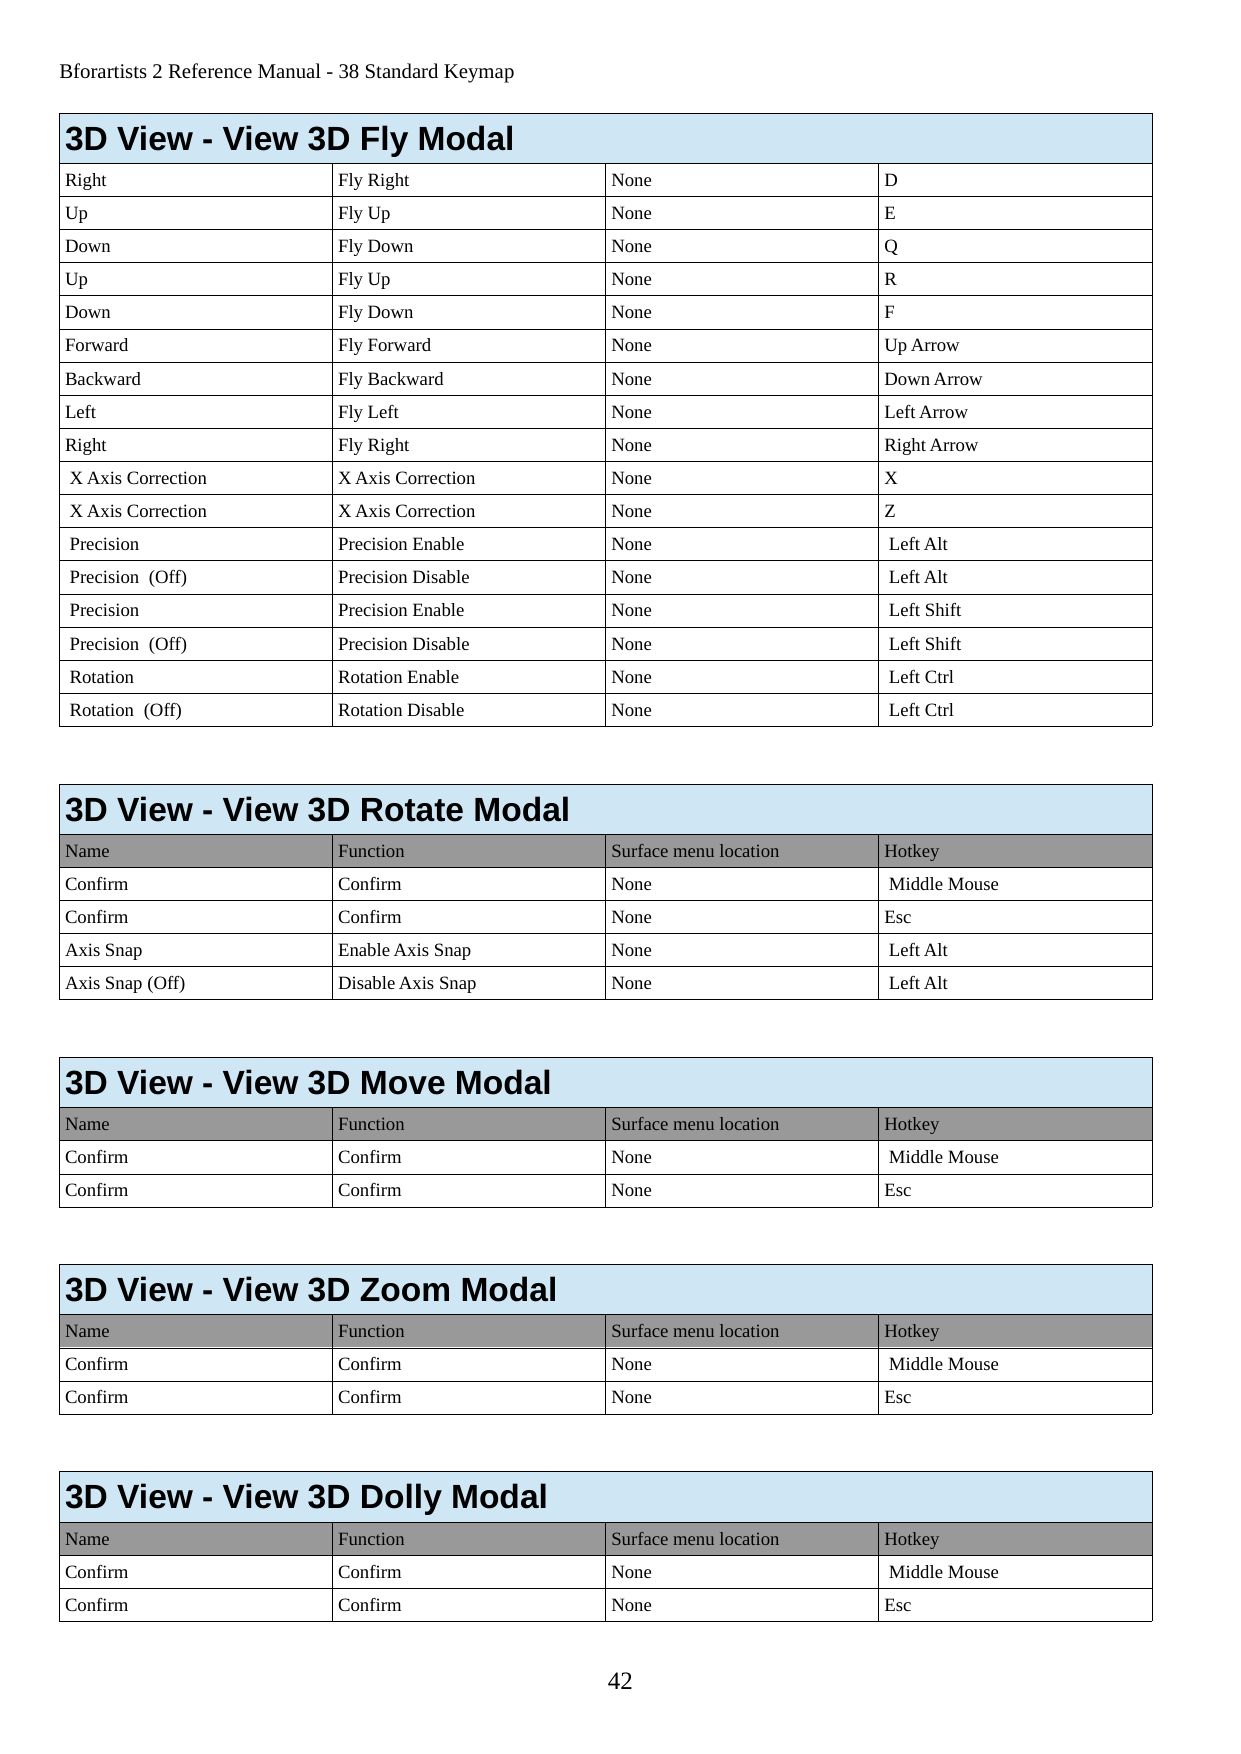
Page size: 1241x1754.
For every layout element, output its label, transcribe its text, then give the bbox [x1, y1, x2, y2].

table_cell Confirm [333, 1175, 605, 1207]
table_cell R [879, 263, 1152, 295]
table_cell None [606, 901, 878, 933]
table_cell E [879, 197, 1152, 229]
table_cell Function [333, 835, 605, 867]
table_cell Precision Disable [333, 628, 605, 660]
table_cell Confirm [333, 1589, 605, 1621]
table_cell Precision Enable [333, 528, 605, 560]
table_cell Enable Axis Snap [333, 934, 605, 966]
table_cell X Axis Correction [60, 462, 332, 494]
table_cell None [606, 967, 878, 999]
table_header 3D View - View 3D Move Modal [60, 1058, 1152, 1107]
table_cell X [879, 462, 1152, 494]
table_cell None [606, 661, 878, 693]
table_cell Fly Backward [333, 363, 605, 395]
table_cell Hotkey [879, 1523, 1152, 1555]
table_cell Confirm [333, 1141, 605, 1173]
table_cell Esc [879, 1175, 1152, 1207]
table_cell None [606, 230, 878, 262]
table_cell Right Arrow [879, 429, 1152, 461]
table_cell Fly Forward [333, 330, 605, 362]
table_cell Confirm [333, 1382, 605, 1414]
table_cell None [606, 1141, 878, 1173]
table_cell Esc [879, 901, 1152, 933]
table_cell None [606, 263, 878, 295]
table_cell None [606, 1349, 878, 1381]
table_cell Name [60, 1108, 332, 1140]
table_cell Hotkey [879, 835, 1152, 867]
table_cell Function [333, 1108, 605, 1140]
table_cell Esc [879, 1589, 1152, 1621]
table_cell Esc [879, 1382, 1152, 1414]
table_cell Hotkey [879, 1315, 1152, 1347]
table_cell Confirm [60, 1349, 332, 1381]
table_header 3D View - View 3D Fly Modal [60, 114, 1152, 163]
table_cell None [606, 528, 878, 560]
table_cell Q [879, 230, 1152, 262]
table_cell Left Shift [879, 595, 1152, 627]
table_cell Down Arrow [879, 363, 1152, 395]
table_cell Rotation Disable [333, 694, 605, 726]
table_cell Precision [60, 528, 332, 560]
table_cell None [606, 296, 878, 328]
table_cell Confirm [60, 1175, 332, 1207]
table_cell Rotation [60, 661, 332, 693]
table_cell Fly Down [333, 230, 605, 262]
table_cell Confirm [60, 1141, 332, 1173]
table_cell Confirm [60, 1589, 332, 1621]
table_cell None [606, 934, 878, 966]
table_cell None [606, 1589, 878, 1621]
table_cell Surface menu location [606, 1523, 878, 1555]
table_cell Function [333, 1523, 605, 1555]
table_cell Middle Mouse [879, 868, 1152, 900]
table_cell Confirm [333, 1556, 605, 1588]
table_cell Left Alt [879, 561, 1152, 593]
table_cell None [606, 164, 878, 196]
table_cell Confirm [333, 1349, 605, 1381]
table_cell Confirm [60, 901, 332, 933]
table_cell Backward [60, 363, 332, 395]
table_cell Left Shift [879, 628, 1152, 660]
table_cell Confirm [60, 1382, 332, 1414]
table_cell Left Ctrl [879, 694, 1152, 726]
table_cell Axis Snap [60, 934, 332, 966]
table_cell X Axis Correction [333, 462, 605, 494]
table_cell Down [60, 230, 332, 262]
table_cell Precision Enable [333, 595, 605, 627]
table_cell Up [60, 197, 332, 229]
table_cell None [606, 868, 878, 900]
table_cell Confirm [60, 1556, 332, 1588]
table_cell None [606, 363, 878, 395]
table_cell Left Alt [879, 967, 1152, 999]
table_cell Disable Axis Snap [333, 967, 605, 999]
table_cell Middle Mouse [879, 1349, 1152, 1381]
table_cell Name [60, 835, 332, 867]
table_cell None [606, 694, 878, 726]
table_cell None [606, 1382, 878, 1414]
table_cell Right [60, 164, 332, 196]
table_cell Surface menu location [606, 835, 878, 867]
table_cell X Axis Correction [60, 495, 332, 527]
table_cell Axis Snap (Off) [60, 967, 332, 999]
table_cell Surface menu location [606, 1108, 878, 1140]
table_cell None [606, 1556, 878, 1588]
table_cell Left Ctrl [879, 661, 1152, 693]
table_cell Z [879, 495, 1152, 527]
table_cell Precision Disable [333, 561, 605, 593]
table_cell None [606, 1175, 878, 1207]
table_cell Left Alt [879, 528, 1152, 560]
table_cell Fly Down [333, 296, 605, 328]
table_cell Down [60, 296, 332, 328]
table_cell Function [333, 1315, 605, 1347]
table_cell Forward [60, 330, 332, 362]
table_cell Left Arrow [879, 396, 1152, 428]
table_cell Surface menu location [606, 1315, 878, 1347]
table_cell Up Arrow [879, 330, 1152, 362]
table_cell Middle Mouse [879, 1556, 1152, 1588]
table_cell Precision [60, 595, 332, 627]
table_cell None [606, 429, 878, 461]
table_cell Fly Left [333, 396, 605, 428]
table_cell None [606, 561, 878, 593]
table_cell Right [60, 429, 332, 461]
table_cell Fly Right [333, 164, 605, 196]
table_cell Left [60, 396, 332, 428]
table_cell Fly Up [333, 263, 605, 295]
table_cell Fly Right [333, 429, 605, 461]
table_cell None [606, 396, 878, 428]
table_cell Name [60, 1315, 332, 1347]
table_cell None [606, 462, 878, 494]
table_cell None [606, 595, 878, 627]
table_cell Precision (Off) [60, 561, 332, 593]
table_cell Up [60, 263, 332, 295]
table_cell D [879, 164, 1152, 196]
table_cell Rotation (Off) [60, 694, 332, 726]
table_header 3D View - View 3D Zoom Modal [60, 1265, 1152, 1314]
table_cell Middle Mouse [879, 1141, 1152, 1173]
table_cell Precision (Off) [60, 628, 332, 660]
table_cell Left Alt [879, 934, 1152, 966]
table_cell Confirm [333, 868, 605, 900]
table_cell None [606, 495, 878, 527]
table_header 3D View - View 3D Rotate Modal [60, 785, 1152, 834]
table_cell None [606, 330, 878, 362]
table_cell X Axis Correction [333, 495, 605, 527]
table_cell F [879, 296, 1152, 328]
table_cell Confirm [60, 868, 332, 900]
table_cell None [606, 628, 878, 660]
table_cell Hotkey [879, 1108, 1152, 1140]
table_header 3D View - View 3D Dolly Modal [60, 1472, 1152, 1522]
table_cell Confirm [333, 901, 605, 933]
table_cell Rotation Enable [333, 661, 605, 693]
table_cell Fly Up [333, 197, 605, 229]
table_cell None [606, 197, 878, 229]
table_cell Name [60, 1523, 332, 1555]
